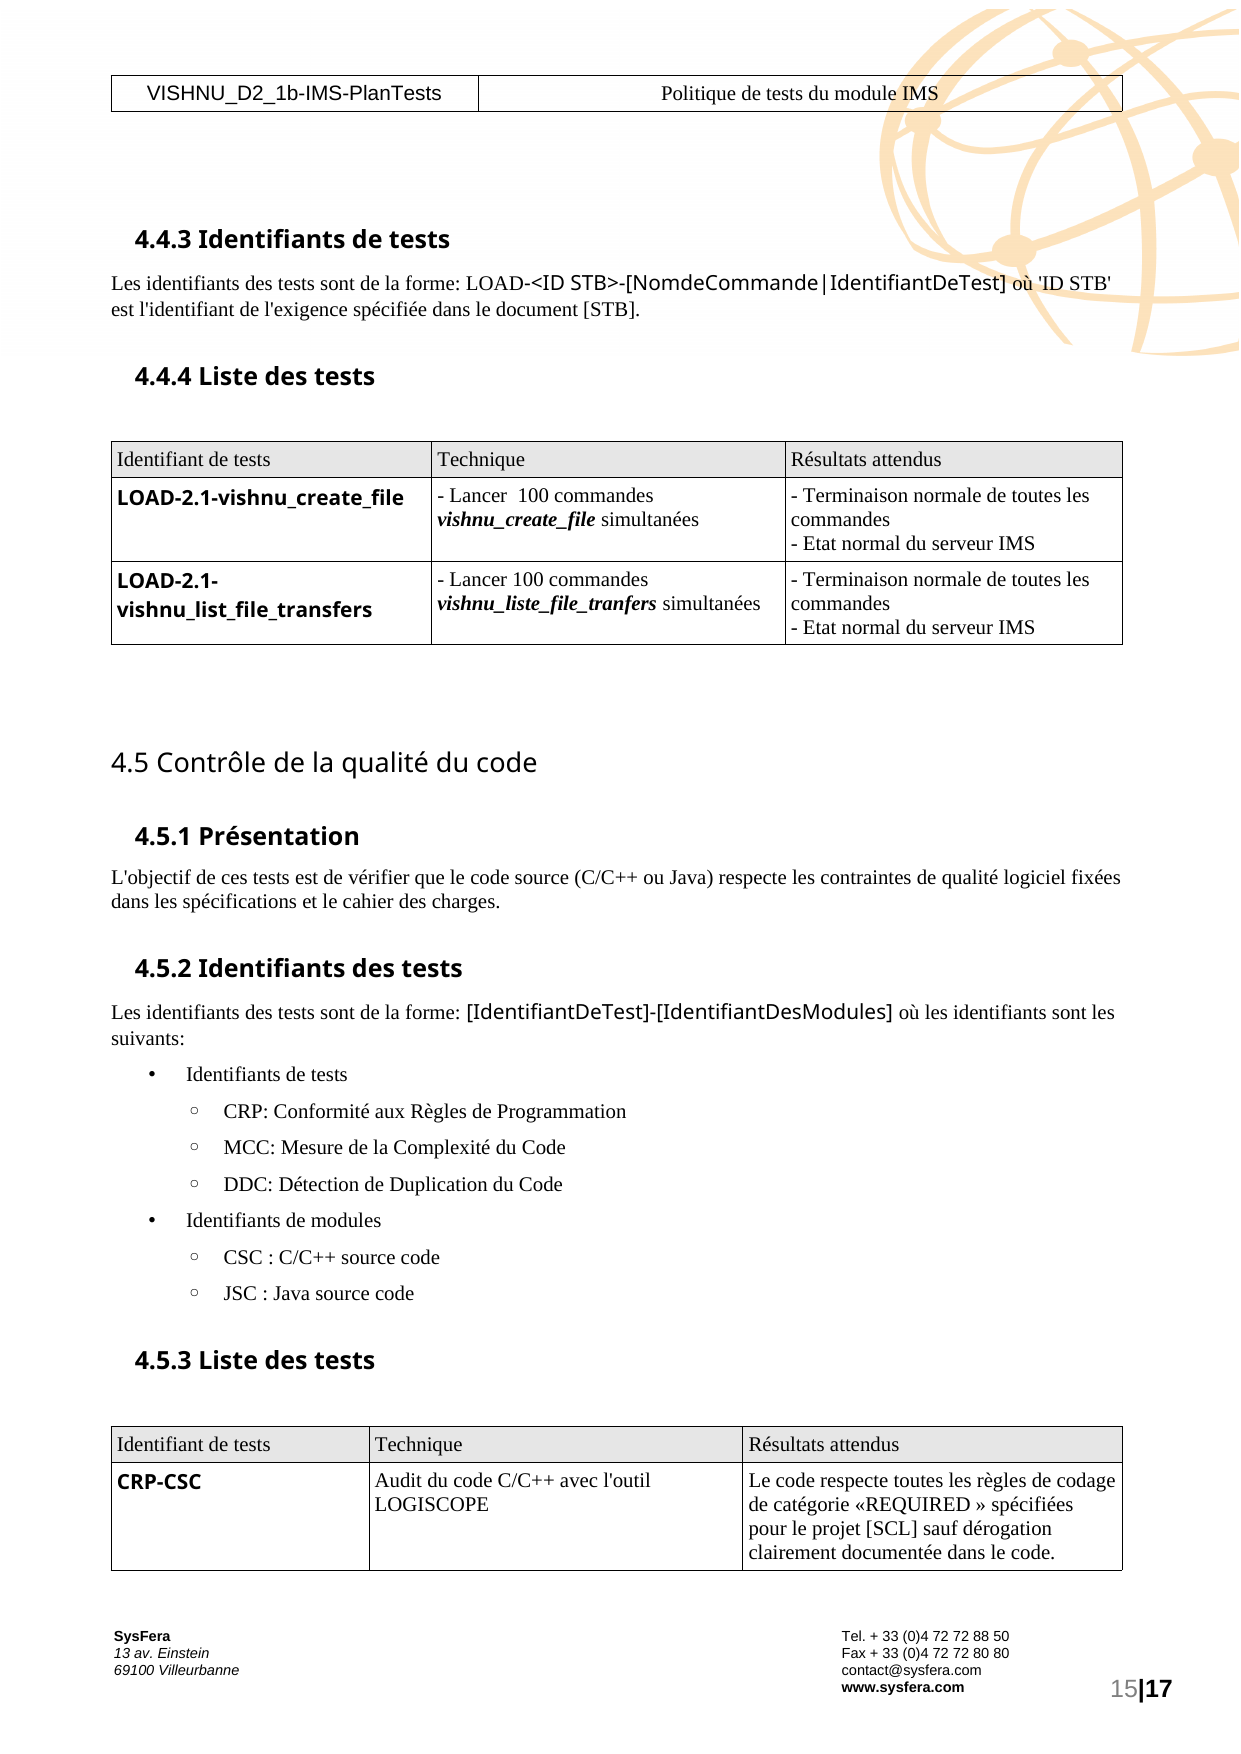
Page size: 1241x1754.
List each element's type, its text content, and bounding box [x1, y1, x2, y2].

subtitle Liste des tests [134, 1343, 1122, 1377]
list MCC: Mesure de la Complexité du Code [186, 1135, 1122, 1159]
list Identifiants de tests [148, 1062, 1122, 1086]
text L'objectif de ces tests est de vérifier que le code source (C/C++ ou Java) respecte les contraintes de qualité logiciel fixées dans les spécifications et le cahier des charges. [111, 865, 1122, 913]
table_cell - Lancer 100 commandes vishnu_liste_file_tranfers simultanées [432, 562, 785, 644]
table_cell LOAD-2.1-vishnu_create_file [112, 478, 431, 561]
table_cell LOAD-2.1-vishnu_list_file_transfers [112, 562, 431, 644]
table_header Identifiant de tests [112, 1427, 369, 1462]
table_header Résultats attendus [786, 442, 1122, 477]
table_cell - Terminaison normale de toutes les commandes - Etat normal du serveur IMS [786, 562, 1122, 644]
table_cell CRP-CSC [112, 1463, 369, 1569]
table_header Technique [370, 1427, 742, 1462]
list CRP: Conformité aux Règles de Programmation [186, 1098, 1122, 1123]
table_cell Audit du code C/C++ avec l'outil LOGISCOPE [370, 1463, 742, 1569]
subtitle Présentation [134, 818, 1122, 852]
list Identifiants de modules [148, 1208, 1122, 1232]
list JSC : Java source code [186, 1281, 1122, 1305]
table_header Résultats attendus [743, 1427, 1122, 1462]
subtitle Contrôle de la qualité du code [111, 744, 1122, 781]
table_header Identifiant de tests [112, 442, 431, 477]
table_cell - Terminaison normale de toutes les commandes - Etat normal du serveur IMS [786, 478, 1122, 561]
picture [1, 9, 1239, 356]
subtitle Liste des tests [134, 358, 1122, 392]
table_cell Le code respecte toutes les règles de codage de catégorie «REQUIRED » spécifiées pour le projet [SCL] sauf dérogation clairement documentée dans le code. [743, 1463, 1122, 1569]
list DDC: Détection de Duplication du Code [186, 1172, 1122, 1196]
text Les identifiants des tests sont de la forme: [IdentifiantDeTest]-[IdentifiantDesModules] où les identifiants sont les suivants: [111, 997, 1122, 1049]
list CSC : C/C++ source code [186, 1245, 1122, 1269]
table_cell - Lancer 100 commandes vishnu_create_file simultanées [432, 478, 785, 561]
subtitle Identifiants des tests [134, 950, 1122, 984]
table_header Technique [432, 442, 785, 477]
